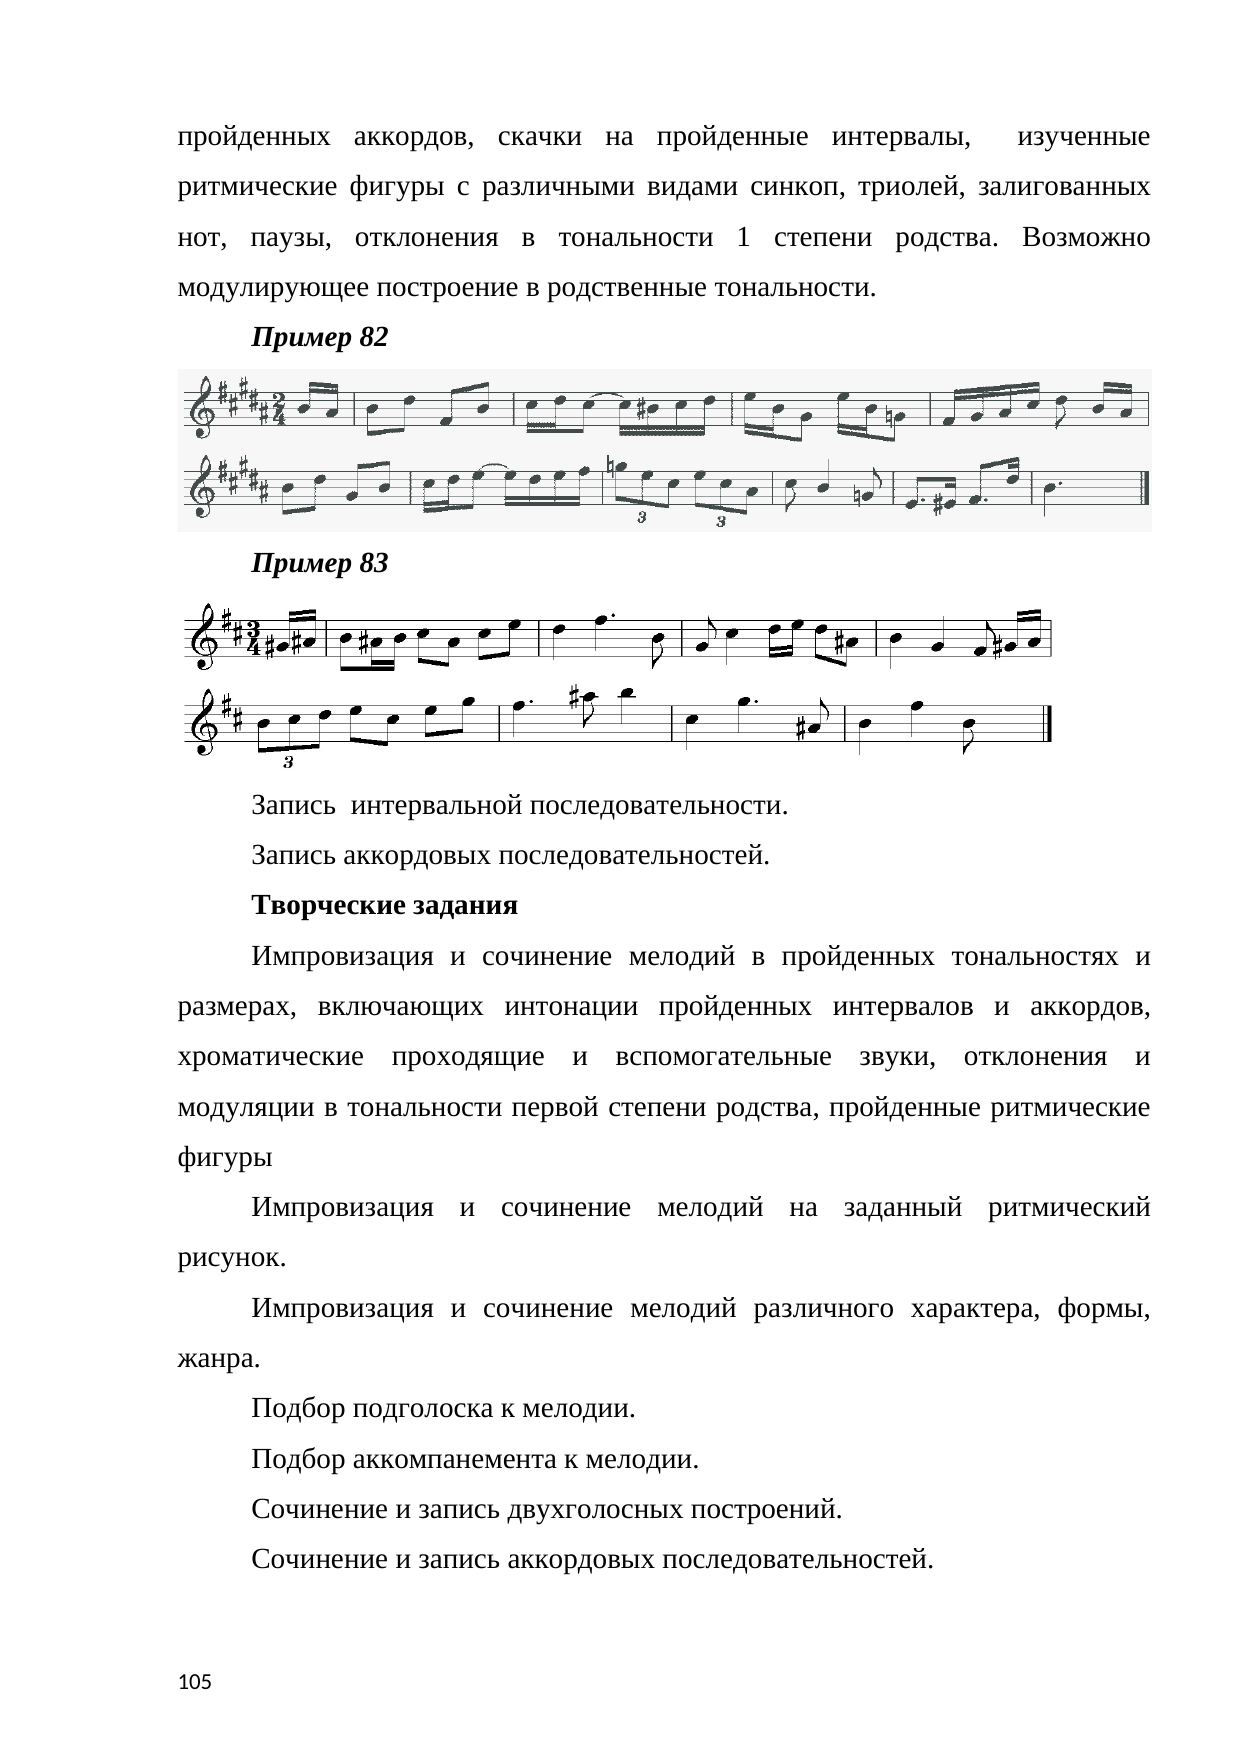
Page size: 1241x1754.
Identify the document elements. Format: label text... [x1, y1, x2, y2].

text Импровизация и сочинение мелодий в пройденных тональностях и размерах, включающих интонации пройденных интервалов и аккордов, хроматические проходящие и вспомогательные звуки, отклонения и модуляции в тональности первой степени родства, пройденные ритмические фигуры [177, 938, 1152, 1172]
picture [177, 369, 1153, 532]
text Импровизация и сочинение мелодий различного характера, формы, жанра. [177, 1290, 1152, 1374]
text Творческие задания [177, 887, 1152, 921]
picture [177, 595, 1056, 773]
text пройденных аккордов, скачки на пройденные интервалы, изученные ритмические фигуры с различными видами синкоп, триолей, залигованных нот, паузы, отклонения в тональности 1 степени родства. Возможно модулирующее построение в родственные тональности. [177, 118, 1152, 303]
text Запись аккордовых последовательностей. [177, 837, 1152, 871]
text Подбор аккомпанемента к мелодии. [177, 1441, 1152, 1474]
text Сочинение и запись двухголосных построений. [177, 1491, 1152, 1525]
text Пример 82 [177, 319, 1152, 353]
text Сочинение и запись аккордовых последовательностей. [177, 1541, 1152, 1575]
text Импровизация и сочинение мелодий на заданный ритмический рисунок. [177, 1189, 1152, 1273]
text Пример 83 [177, 545, 1152, 579]
text Запись интервальной последовательности. [177, 787, 1152, 820]
text Подбор подголоска к мелодии. [177, 1391, 1152, 1424]
